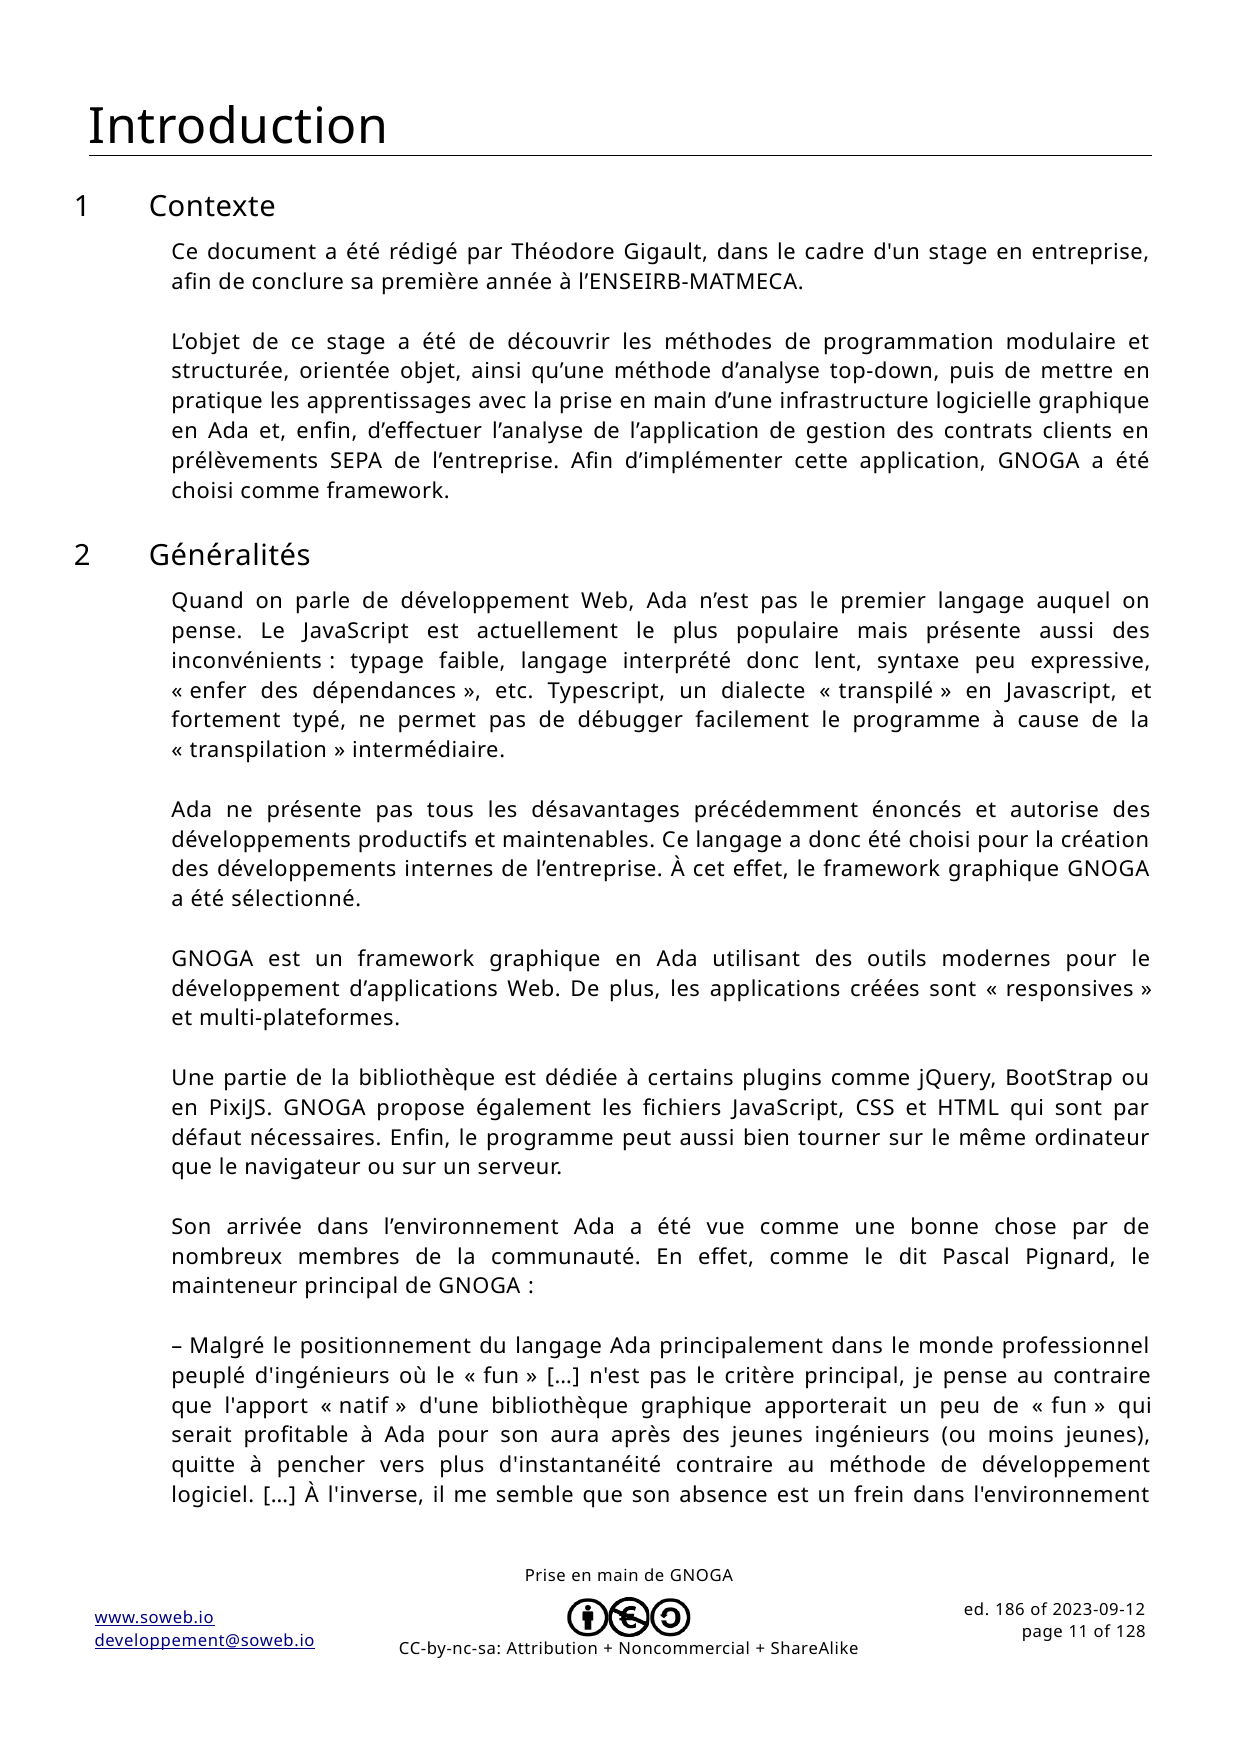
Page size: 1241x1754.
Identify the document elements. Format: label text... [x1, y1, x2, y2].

subtitle Contexte [74, 185, 1152, 224]
text – Malgré le positionnement du langage Ada principalement dans le monde professionnel peuplé d'ingénieurs où le « fun » […] n'est pas le critère principal, je pense au contraire que l'apport « natif » d'une bibliothèque graphique apporterait un peu de « fun » qui serait profitable à Ada pour son aura après des jeunes ingénieurs (ou moins jeunes), quitte à pencher vers plus d'instantanéité contraire au méthode de développement logiciel. […] À l'inverse, il me semble que son absence est un frein dans l'environnement [171, 1330, 1152, 1509]
subtitle Introduction [88, 88, 1152, 155]
picture [566, 1597, 691, 1637]
text Ada ne présente pas tous les désavantages précédemment énoncés et autorise des développements productifs et maintenables. Ce langage a donc été choisi pour la création des développements internes de l’entreprise. À cet effet, le framework graphique GNOGA a été sélectionné. [171, 794, 1152, 913]
text Son arrivée dans l’environnement Ada a été vue comme une bonne chose par de nombreux membres de la communauté. En effet, comme le dit Pascal Pignard, le mainteneur principal de GNOGA : [171, 1211, 1152, 1300]
text L’objet de ce stage a été de découvrir les méthodes de programmation modulaire et structurée, orientée objet, ainsi qu’une méthode d’analyse top-down, puis de mettre en pratique les apprentissages avec la prise en main d’une infrastructure logicielle graphique en Ada et, enfin, d’effectuer l’analyse de l’application de gestion des contrats clients en prélèvements SEPA de l’entreprise. Afin d’implémenter cette application, GNOGA a été choisi comme framework. [171, 326, 1152, 504]
text GNOGA est un framework graphique en Ada utilisant des outils modernes pour le développement d’applications Web. De plus, les applications créées sont « responsives » et multi-plateformes. [171, 943, 1152, 1032]
subtitle Généralités [74, 534, 1152, 573]
text Ce document a été rédigé par Théodore Gigault, dans le cadre d'un stage en entreprise, afin de conclure sa première année à l’ENSEIRB-MATMECA. [171, 236, 1152, 296]
text Une partie de la bibliothèque est dédiée à certains plugins comme jQuery, BootStrap ou en PixiJS. GNOGA propose également les fichiers JavaScript, CSS et HTML qui sont par défaut nécessaires. Enfin, le programme peut aussi bien tourner sur le même ordinateur que le navigateur ou sur un serveur. [171, 1062, 1152, 1181]
text Quand on parle de développement Web, Ada n’est pas le premier langage auquel on pense. Le JavaScript est actuellement le plus populaire mais présente aussi des inconvénients : typage faible, langage interprété donc lent, syntaxe peu expressive, « enfer des dépendances », etc. Typescript, un dialecte « transpilé » en Javascript, et fortement typé, ne permet pas de débugger facilement le programme à cause de la « transpilation » intermédiaire. [171, 585, 1152, 764]
